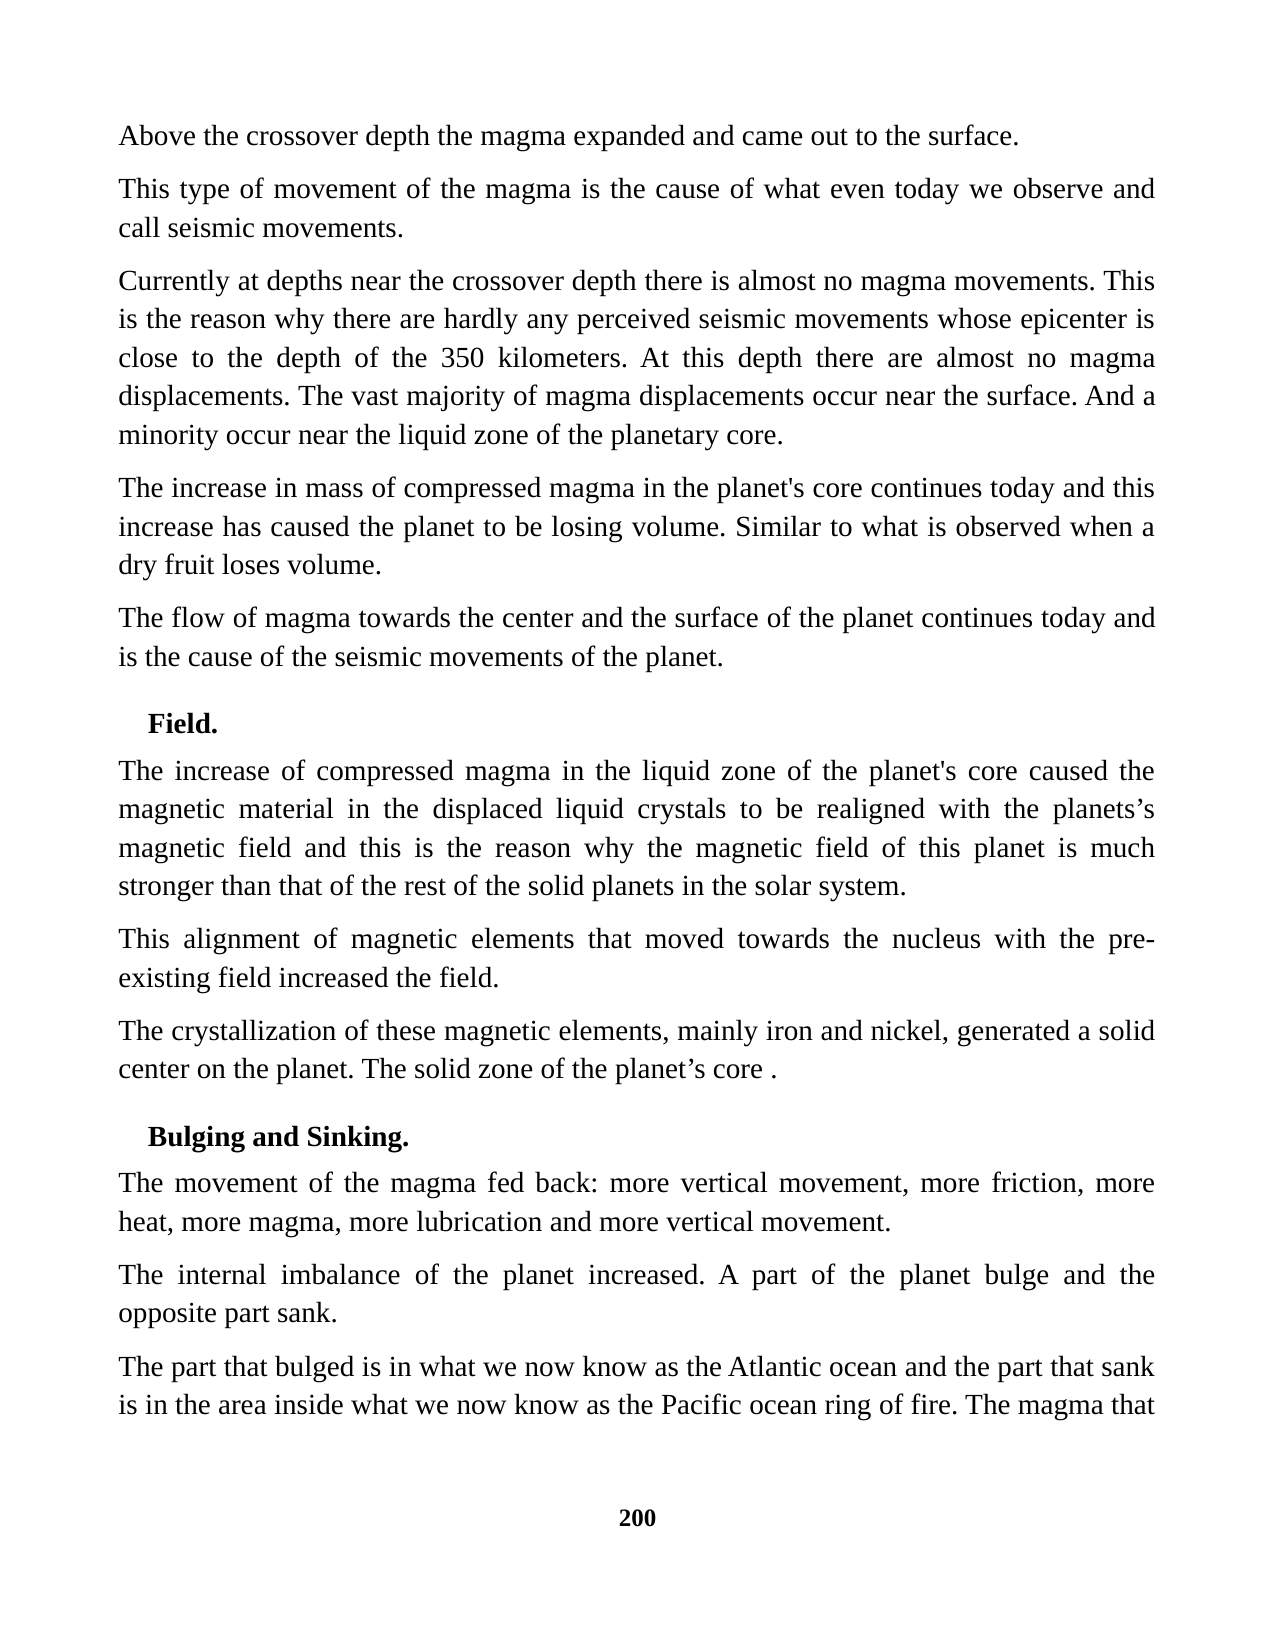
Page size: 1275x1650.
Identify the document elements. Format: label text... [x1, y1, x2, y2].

text The crystallization of these magnetic elements, mainly iron and nickel, generated a solid center on the planet. The solid zone of the planet’s core . [118, 1013, 1157, 1085]
text The increase in mass of compressed magma in the planet's core continues today and this increase has caused the planet to be losing volume. Similar to what is observed when a dry fruit loses volume. [118, 470, 1157, 581]
text The part that bulged is in what we now know as the Atlantic ocean and the part that sank is in the area inside what we now know as the Pacific ocean ring of fire. The magma that [118, 1349, 1157, 1421]
text This type of movement of the magma is the cause of what even today we observe and call seismic movements. [118, 171, 1157, 243]
text Above the crossover depth the magma expanded and came out to the surface. [118, 118, 1157, 152]
text Currently at depths near the crossover depth there is almost no magma movements. This is the reason why there are hardly any perceived seismic movements whose epicenter is close to the depth of the 350 kilometers. At this depth there are almost no magma displacements. The vast majority of magma displacements occur near the surface. And a minority occur near the liquid zone of the planetary core. [118, 263, 1157, 451]
text The internal imbalance of the planet increased. A part of the planet bulge and the opposite part sank. [118, 1257, 1157, 1329]
subtitle Bulging and Sinking. [148, 1119, 1157, 1153]
text This alignment of magnetic elements that moved towards the nucleus with the pre-existing field increased the field. [118, 921, 1157, 993]
subtitle Field. [148, 707, 1157, 740]
text The increase of compressed magma in the liquid zone of the planet's core caused the magnetic material in the displaced liquid crystals to be realigned with the planets’s magnetic field and this is the reason why the magnetic field of this planet is much stronger than that of the rest of the solid planets in the solar system. [118, 753, 1157, 902]
text The flow of magma towards the center and the surface of the planet continues today and is the cause of the seismic movements of the planet. [118, 600, 1157, 672]
text The movement of the magma fed back: more vertical movement, more friction, more heat, more magma, more lubrication and more vertical movement. [118, 1165, 1157, 1237]
